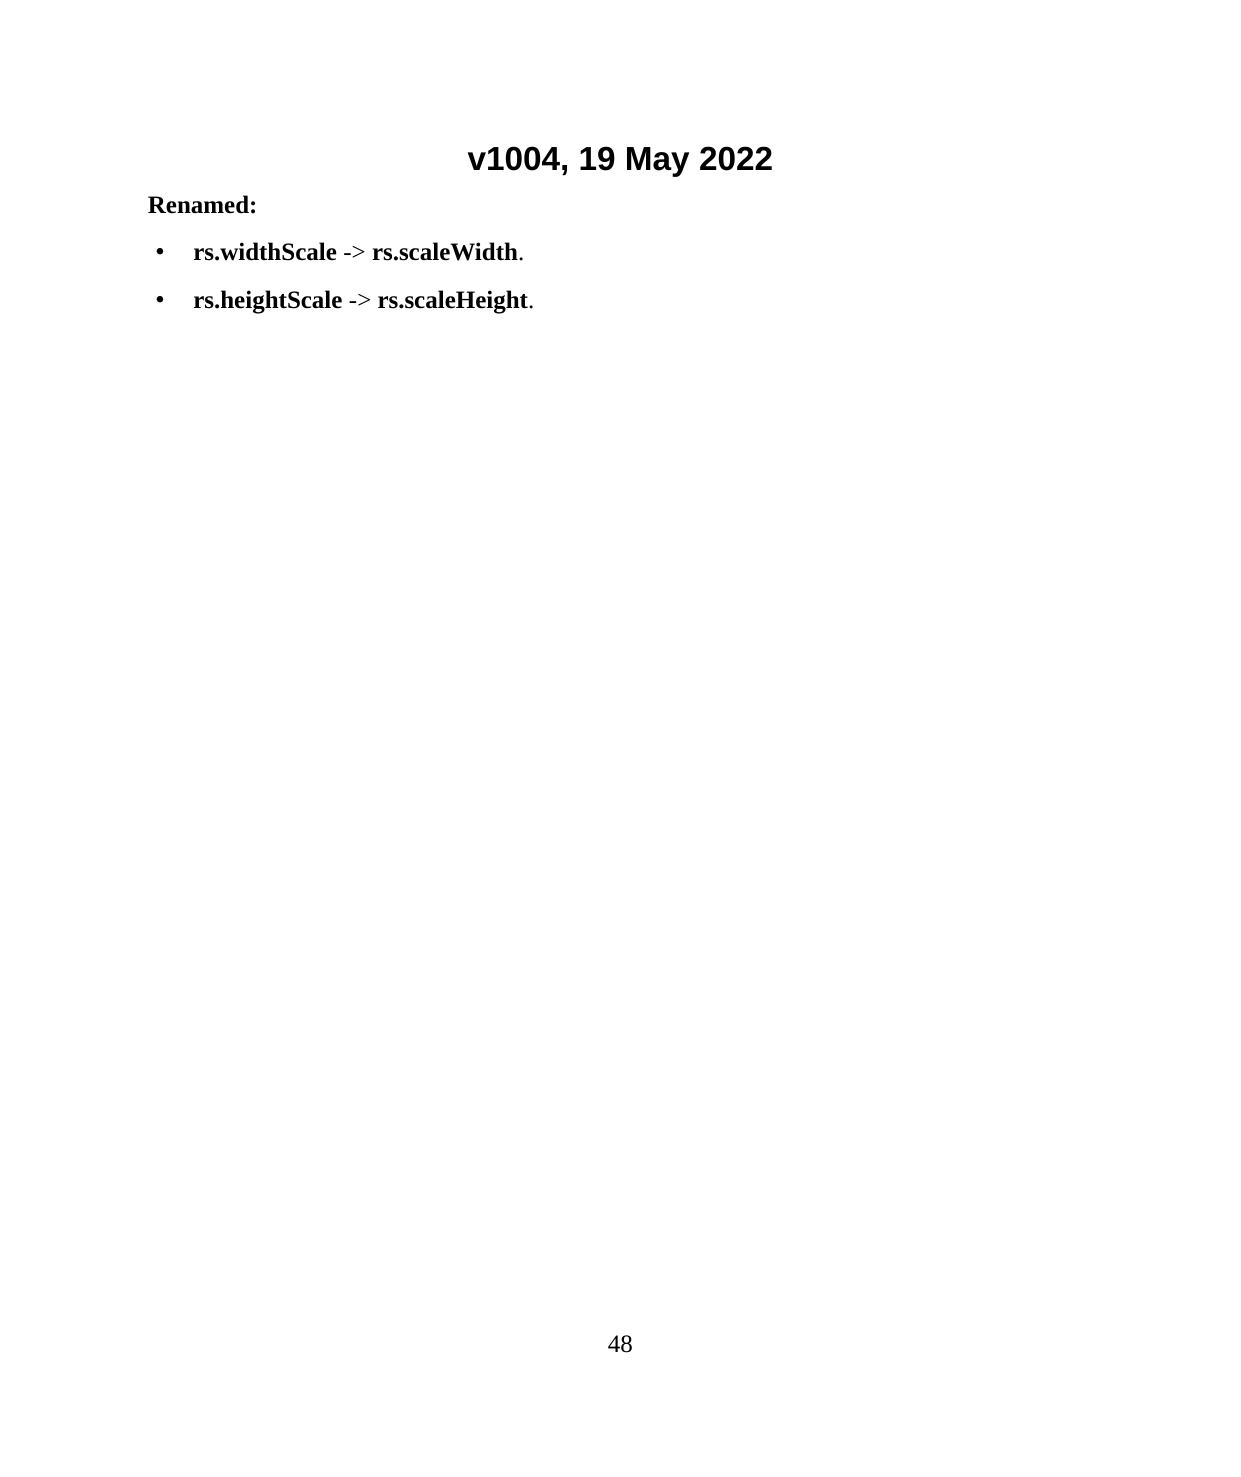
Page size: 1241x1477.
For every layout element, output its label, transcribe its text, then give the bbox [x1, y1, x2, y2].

list rs.widthScale -> rs.scaleWidth. [156, 237, 1122, 266]
list rs.heightScale -> rs.scaleHeight. [156, 285, 1122, 314]
text Renamed: [118, 190, 1122, 219]
subtitle v1004, 19 May 2022 [118, 139, 1122, 177]
